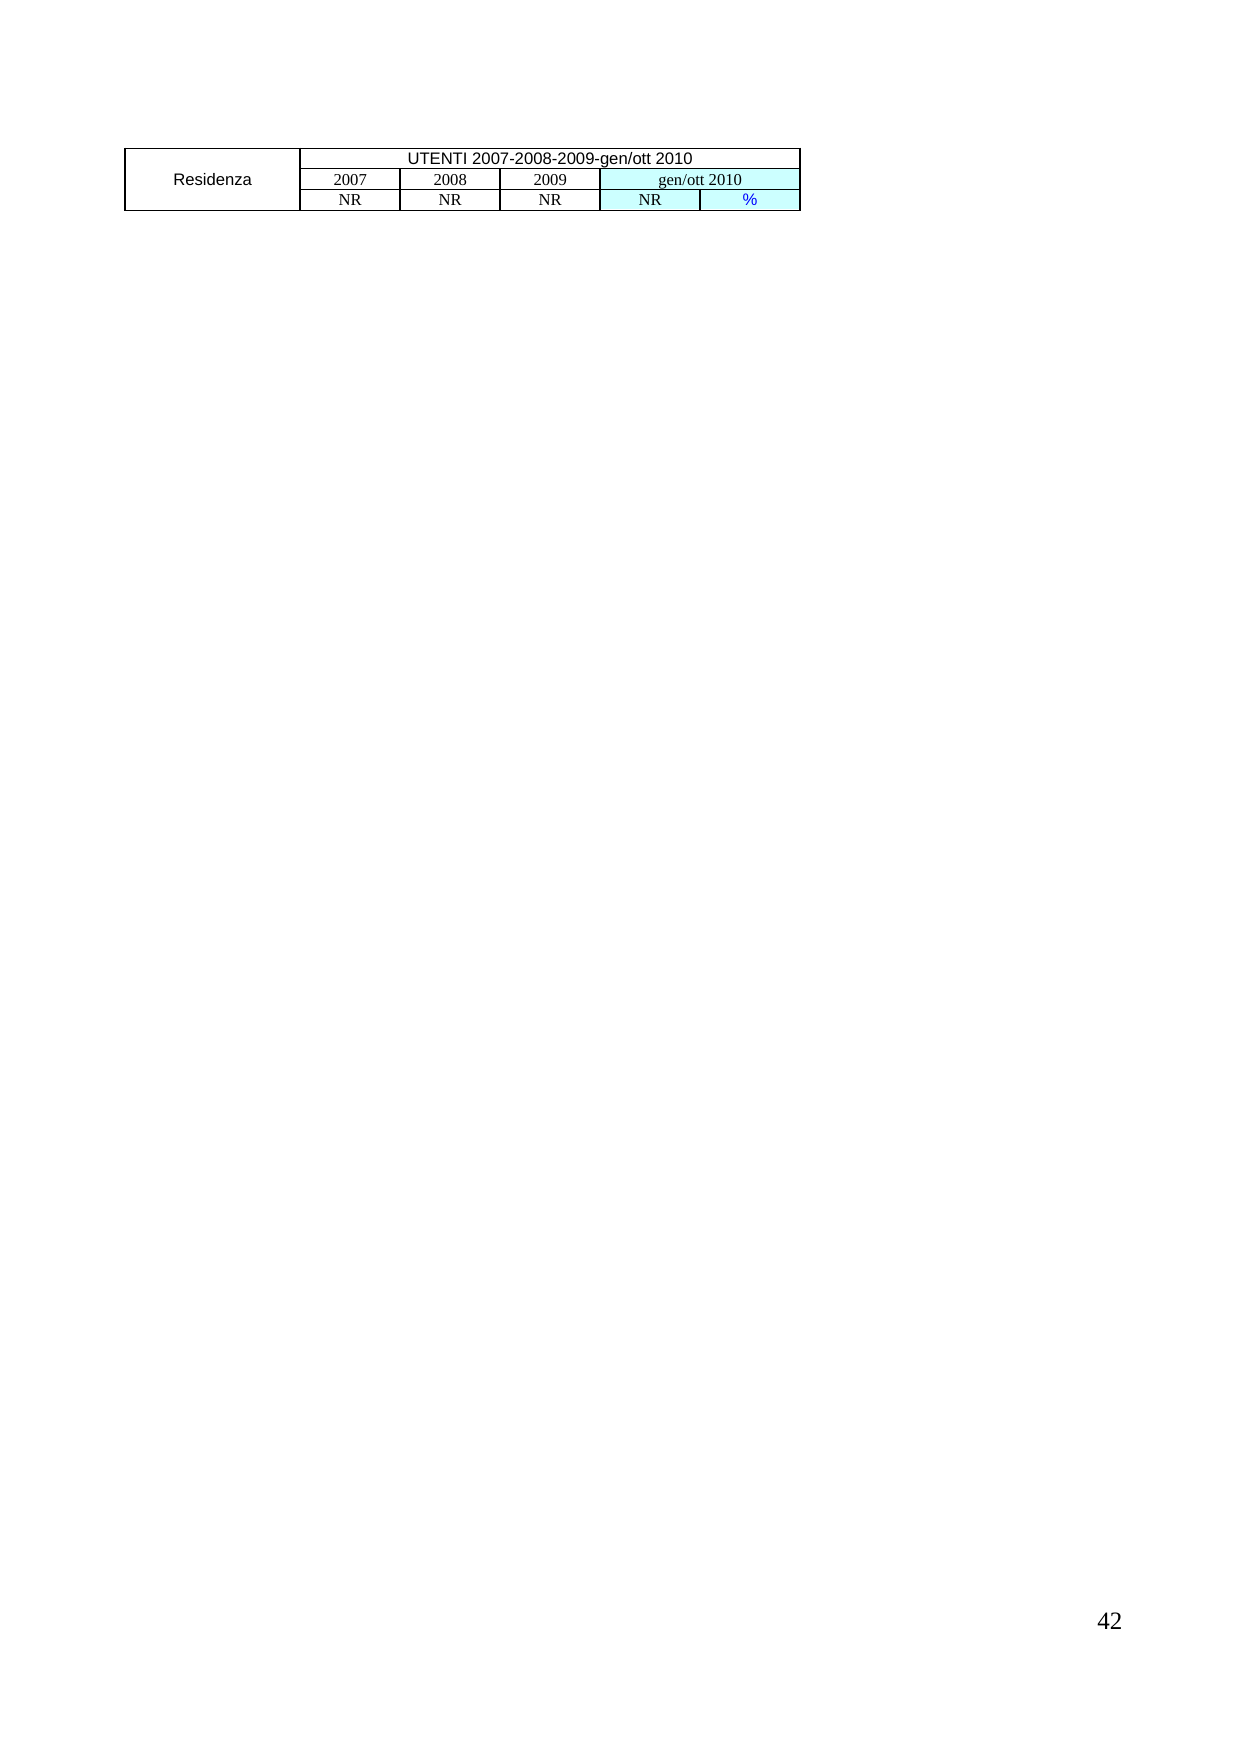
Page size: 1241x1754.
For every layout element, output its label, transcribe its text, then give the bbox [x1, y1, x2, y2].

table_header Residenza [126, 149, 299, 209]
table_cell NR [601, 190, 699, 209]
table_cell gen/ott 2010 [601, 169, 799, 189]
table_cell 2008 [401, 169, 499, 189]
table_cell % [701, 190, 799, 209]
table_cell 2009 [501, 169, 599, 189]
table_cell NR [501, 190, 599, 209]
table_cell NR [301, 190, 399, 209]
table_header UTENTI 2007-2008-2009-gen/ott 2010 [301, 149, 799, 168]
table_cell NR [401, 190, 499, 209]
table_cell 2007 [301, 169, 399, 189]
